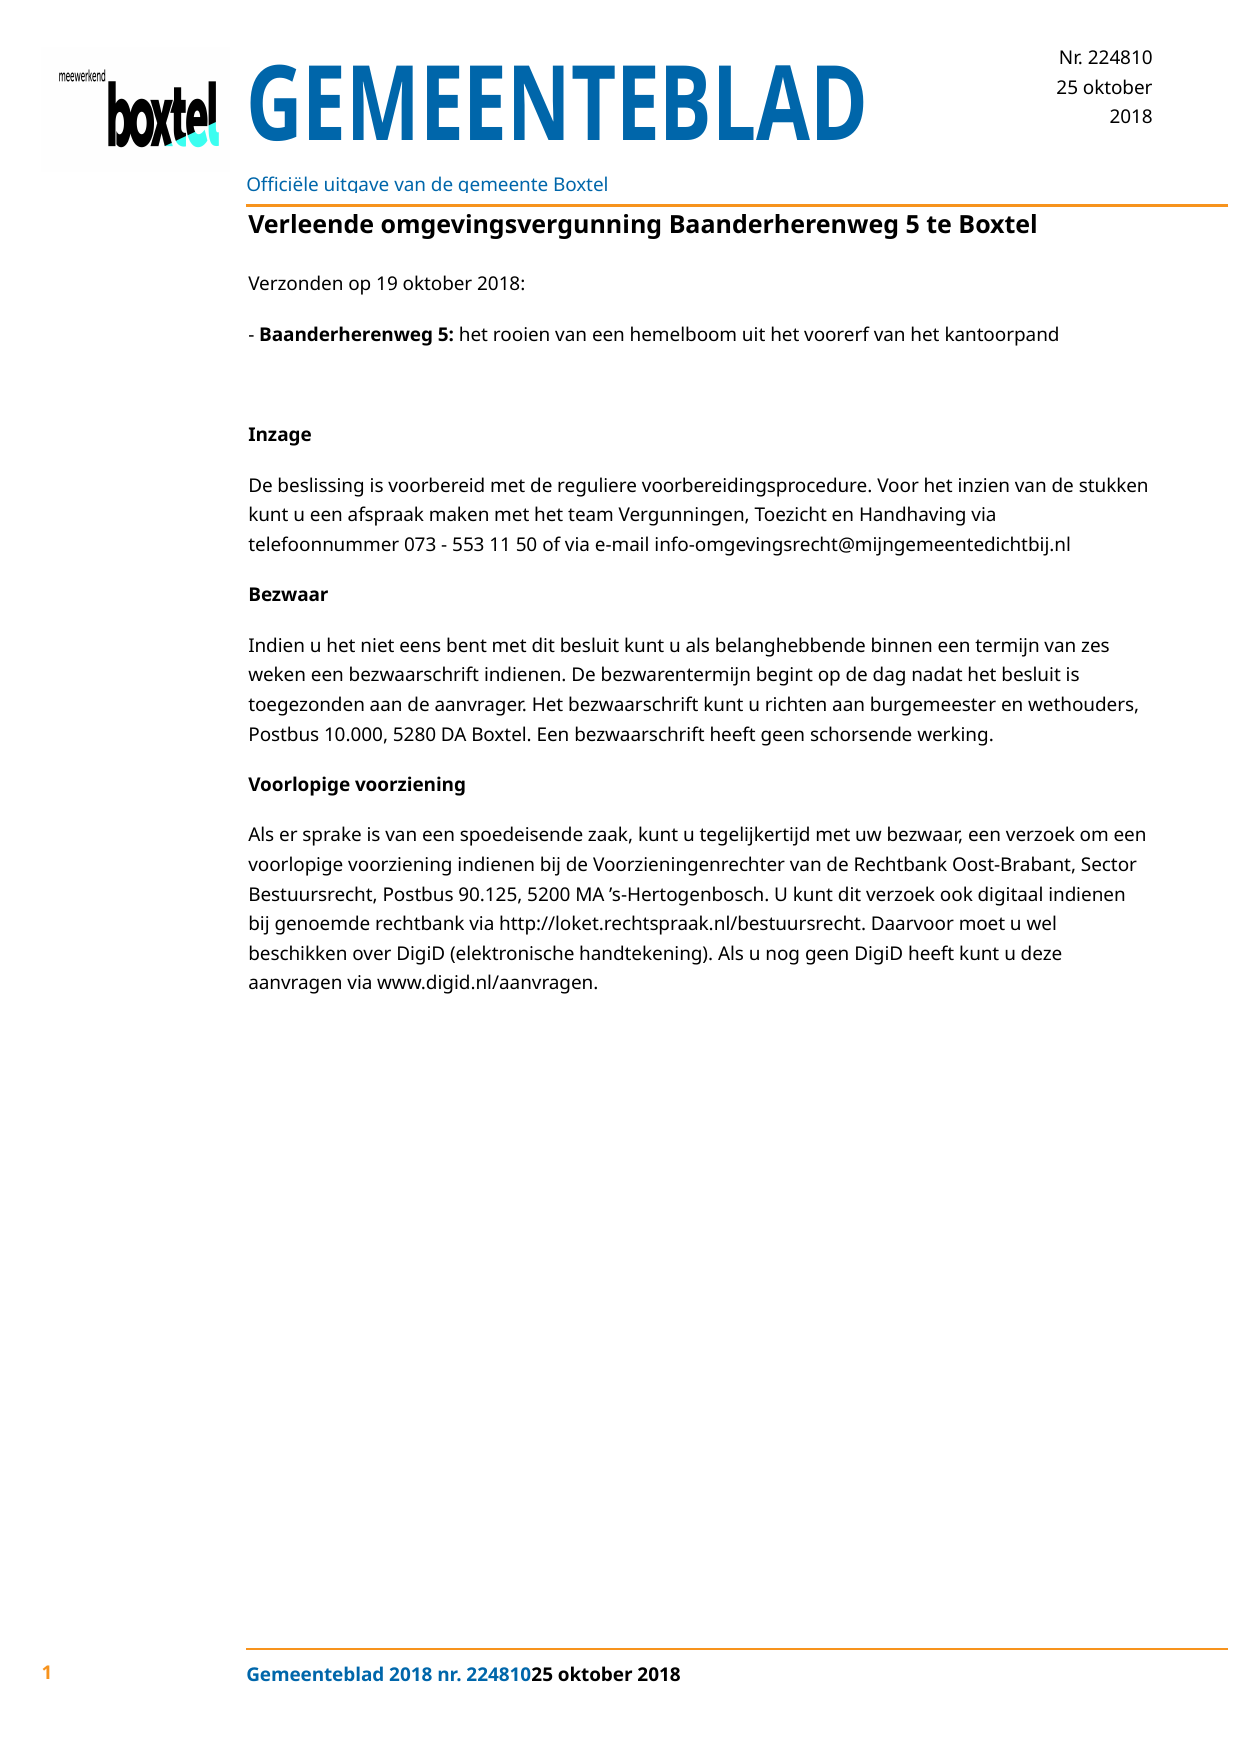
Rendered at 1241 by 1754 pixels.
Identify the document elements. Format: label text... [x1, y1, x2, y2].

text Inzage [248, 422, 1152, 447]
text Verleende omgevingsvergunning Baanderherenweg 5 te Boxtel [248, 207, 1152, 241]
text Als er sprake is van een spoedeisende zaak, kunt u tegelijkertijd met uw bezwaar, een verzoek om een voorlopige voorziening indienen bij de Voorzieningenrechter van de Rechtbank Oost-Brabant, Sector Bestuursrecht, Postbus 90.125, 5200 MA ’s-Hertogenbosch. U kunt dit verzoek ook digitaal indienen bij genoemde rechtbank via http://loket.rechtspraak.nl/bestuursrecht. Daarvoor moet u wel beschikken over DigiD (elektronische handtekening). Als u nog geen DigiD heeft kunt u deze aanvragen via www.digid.nl/aanvragen. [248, 822, 1152, 995]
text - Baanderherenweg 5: het rooien van een hemelboom uit het voorerf van het kantoorpand [248, 321, 1152, 346]
picture [41, 47, 231, 172]
text Bezwaar [248, 582, 1152, 607]
text Voorlopige voorziening [248, 771, 1152, 797]
text Verzonden op 19 oktober 2018: [248, 270, 1152, 296]
text Indien u het niet eens bent met dit besluit kunt u als belanghebbende binnen een termijn van zes weken een bezwaarschrift indienen. De bezwarentermijn begint op de dag nadat het besluit is toegezonden aan de aanvrager. Het bezwaarschrift kunt u richten aan burgemeester en wethouders, Postbus 10.000, 5280 DA Boxtel. Een bezwaarschrift heeft geen schorsende werking. [248, 632, 1152, 746]
text De beslissing is voorbereid met de reguliere voorbereidingsprocedure. Voor het inzien van de stukken kunt u een afspraak maken met het team Vergunningen, Toezicht en Handhaving via telefoonnummer 073 - 553 11 50 of via e-mail info-omgevingsrecht@mijngemeentedichtbij.nl [248, 472, 1152, 557]
